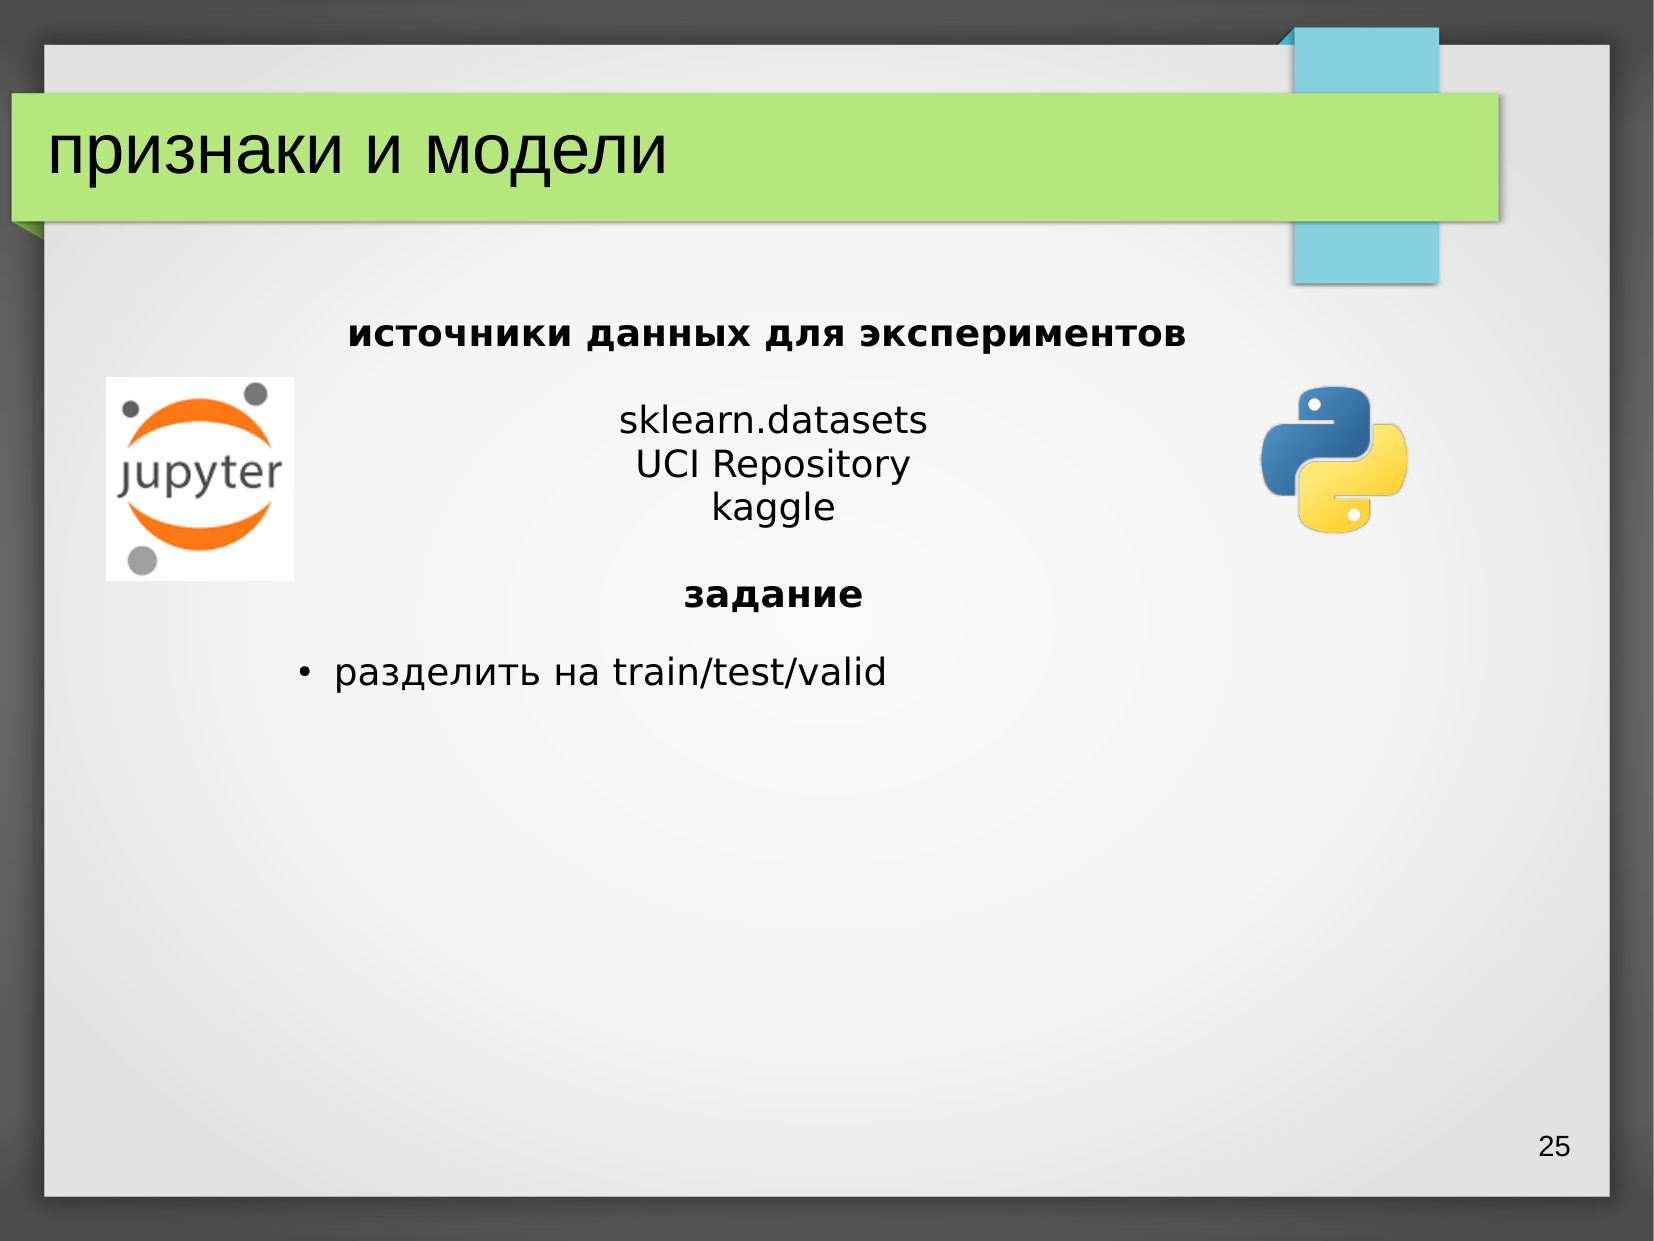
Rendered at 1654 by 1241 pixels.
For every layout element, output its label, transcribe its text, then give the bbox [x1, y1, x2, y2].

picture [0, 0, 1654, 1241]
text_box источники данных для экспериментов sklearn.datasets UCI Repository kaggle задание разделить на train/test/valid [283, 304, 1264, 920]
title признаки и модели [47, 114, 1465, 185]
